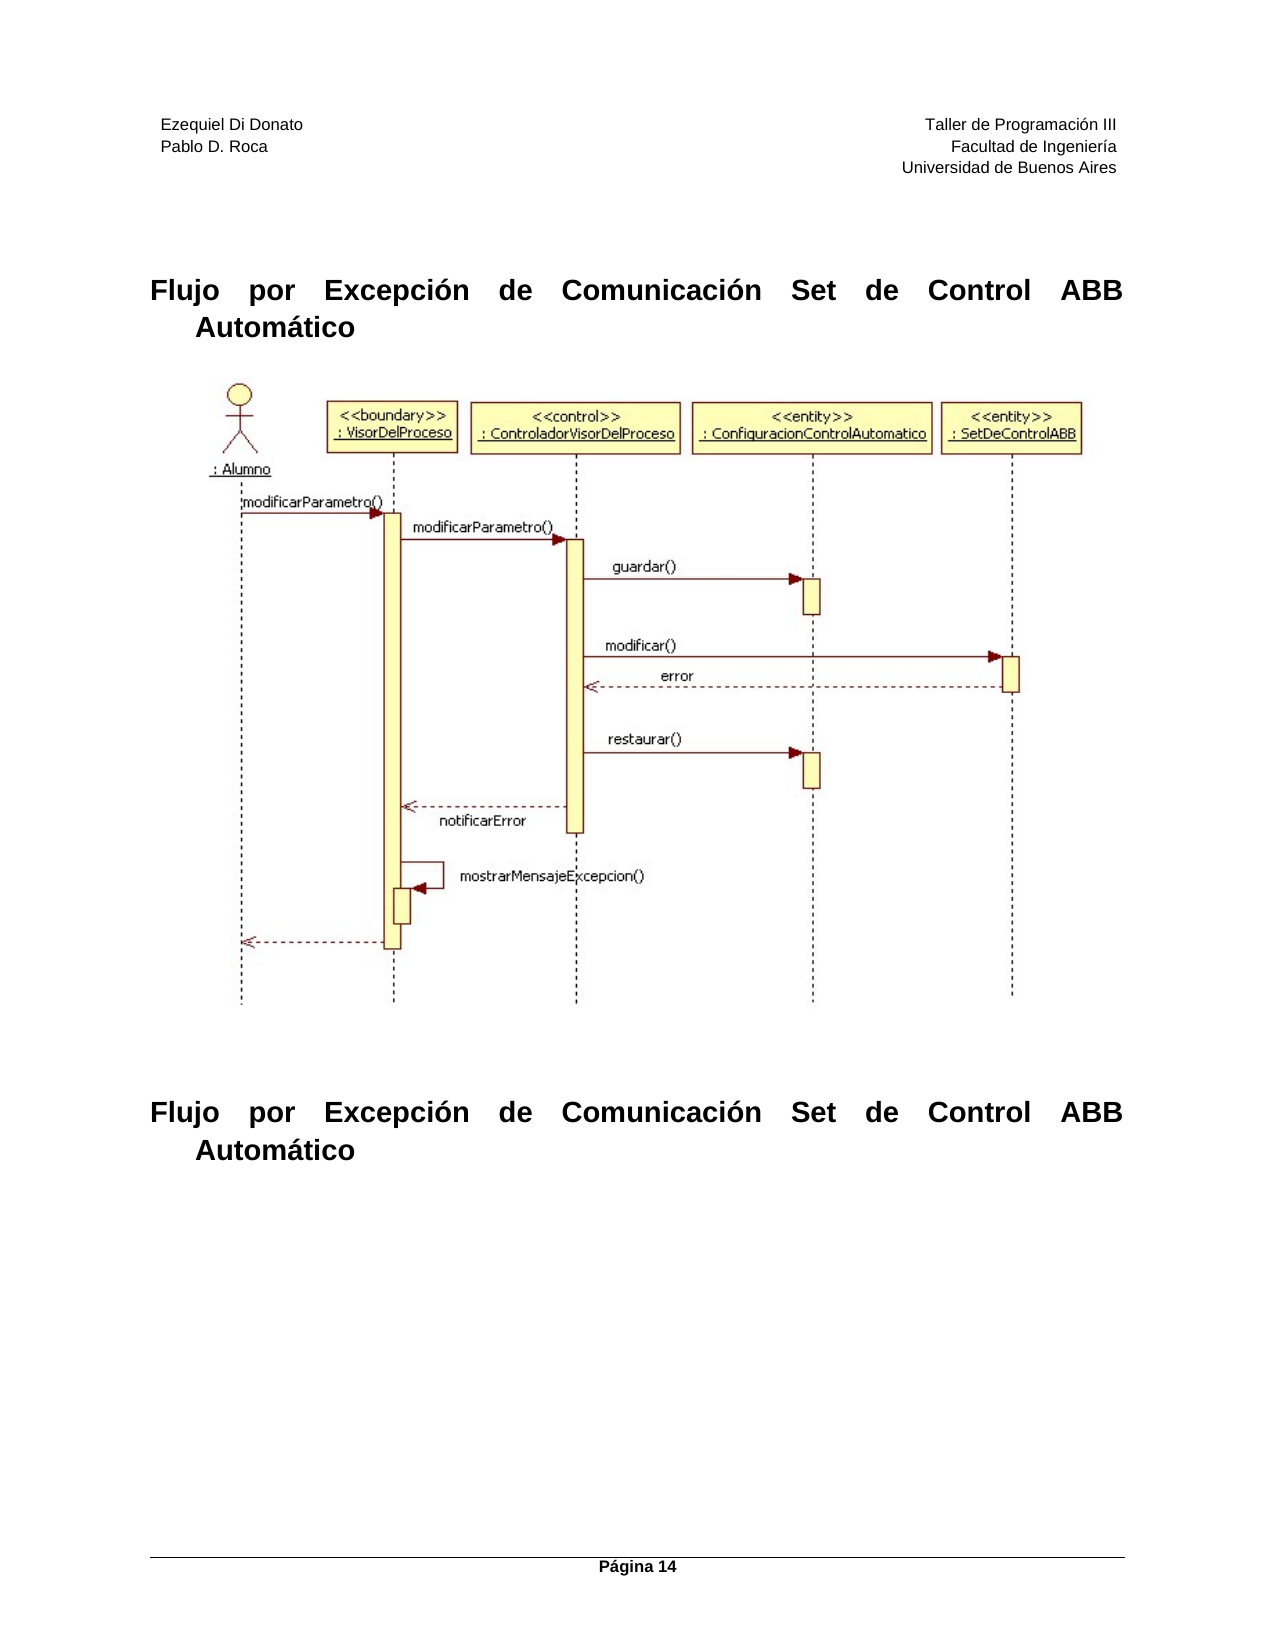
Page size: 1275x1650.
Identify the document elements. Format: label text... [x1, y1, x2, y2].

subtitle Flujo por Excepción de Comunicación Set de Control ABB Automático [150, 1096, 1125, 1166]
subtitle Flujo por Excepción de Comunicación Set de Control ABB Automático [150, 274, 1125, 344]
picture [165, 356, 1110, 1034]
